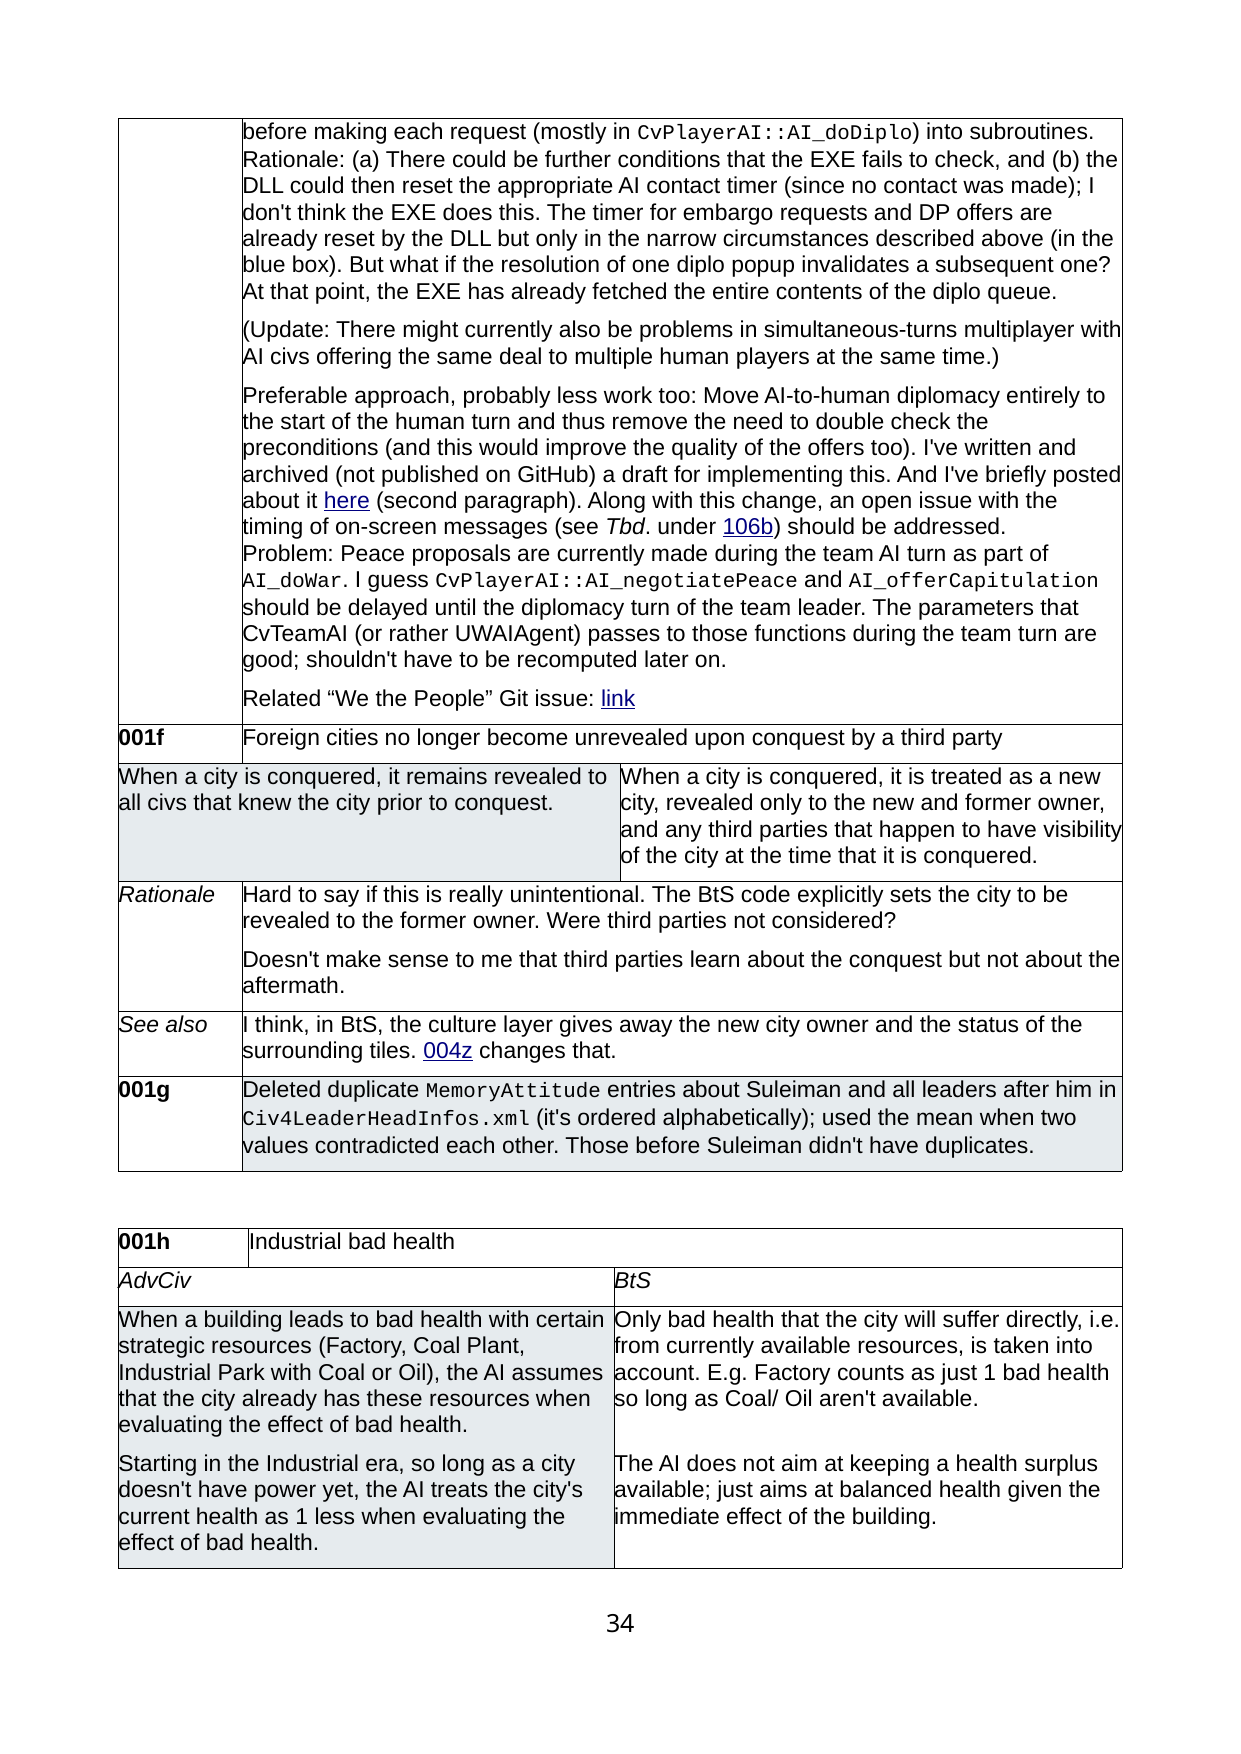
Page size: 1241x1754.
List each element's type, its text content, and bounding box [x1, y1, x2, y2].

table_cell 001g [119, 1077, 242, 1171]
table_cell See also [119, 1012, 242, 1076]
table_cell I think, in BtS, the culture layer gives away the new city owner and the status of the surrounding tiles. 004z changes that. [243, 1012, 1122, 1076]
table_cell AdvCiv [119, 1268, 614, 1306]
table_header 001h [119, 1229, 248, 1267]
table_cell When a city is conquered, it is treated as a new city, revealed only to the new and former owner, and any third parties that happen to have visibility of the city at the time that it is conquered. [621, 764, 1122, 881]
table_cell BtS [615, 1268, 1122, 1306]
table_cell When a city is conquered, it remains revealed to all civs that knew the city prior to conquest. [119, 764, 620, 881]
table_header Industrial bad health [249, 1229, 1122, 1267]
table_cell [119, 119, 242, 724]
table_cell 001f [119, 725, 242, 763]
table_cell Foreign cities no longer become unrevealed upon conquest by a third party [243, 725, 1122, 763]
table_cell Rationale [119, 882, 242, 1011]
table_cell When a building leads to bad health with certain strategic resources (Factory, Coal Plant, Industrial Park with Coal or Oil), the AI assumes that the city already has these resources when evaluating the effect of bad health. Starting in the Industrial era, so long as a city doesn't have power yet, the AI treats the city's current health as 1 less when evaluating the effect of bad health. [119, 1307, 614, 1568]
table_cell Deleted duplicate MemoryAttitude entries about Suleiman and all leaders after him in Civ4LeaderHeadInfos.xml (it's ordered alphabetically); used the mean when two values contradicted each other. Those before Suleiman didn't have duplicates. [243, 1077, 1122, 1171]
table_cell Hard to say if this is really unintentional. The BtS code explicitly sets the city to be revealed to the former owner. Were third parties not considered? Doesn't make sense to me that third parties learn about the conquest but not about the aftermath. [243, 882, 1122, 1011]
table_cell Only bad health that the city will suffer directly, i.e. from currently available resources, is taken into account. E.g. Factory counts as just 1 bad health so long as Coal/ Oil aren't available. The AI does not aim at keeping a health surplus available; just aims at balanced health given the immediate effect of the building. [615, 1307, 1122, 1568]
table_cell before making each request (mostly in CvPlayerAI::AI_doDiplo) into subroutines. Rationale: (a) There could be further conditions that the EXE fails to check, and (b) the DLL could then reset the appropriate AI contact timer (since no contact was made); I don't think the EXE does this. The timer for embargo requests and DP offers are already reset by the DLL but only in the narrow circumstances described above (in the blue box). But what if the resolution of one diplo popup invalidates a subsequent one? At that point, the EXE has already fetched the entire contents of the diplo queue. (Update: There might currently also be problems in simultaneous-turns multiplayer with AI civs offering the same deal to multiple human players at the same time.) Preferable approach, probably less work too: Move AI-to-human diplomacy entirely to the start of the human turn and thus remove the need to double check the preconditions (and this would improve the quality of the offers too). I've written and archived (not published on GitHub) a draft for implementing this. And I've briefly posted about it here (second paragraph). Along with this change, an open issue with the timing of on-screen messages (see Tbd. under 106b) should be addressed. Problem: Peace proposals are currently made during the team AI turn as part of AI_doWar. I guess CvPlayerAI::AI_negotiatePeace and AI_offerCapitulation should be delayed until the diplomacy turn of the team leader. The parameters that CvTeamAI (or rather UWAIAgent) passes to those functions during the team turn are good; shouldn't have to be recomputed later on. Related “We the People” Git issue: link [243, 119, 1122, 724]
